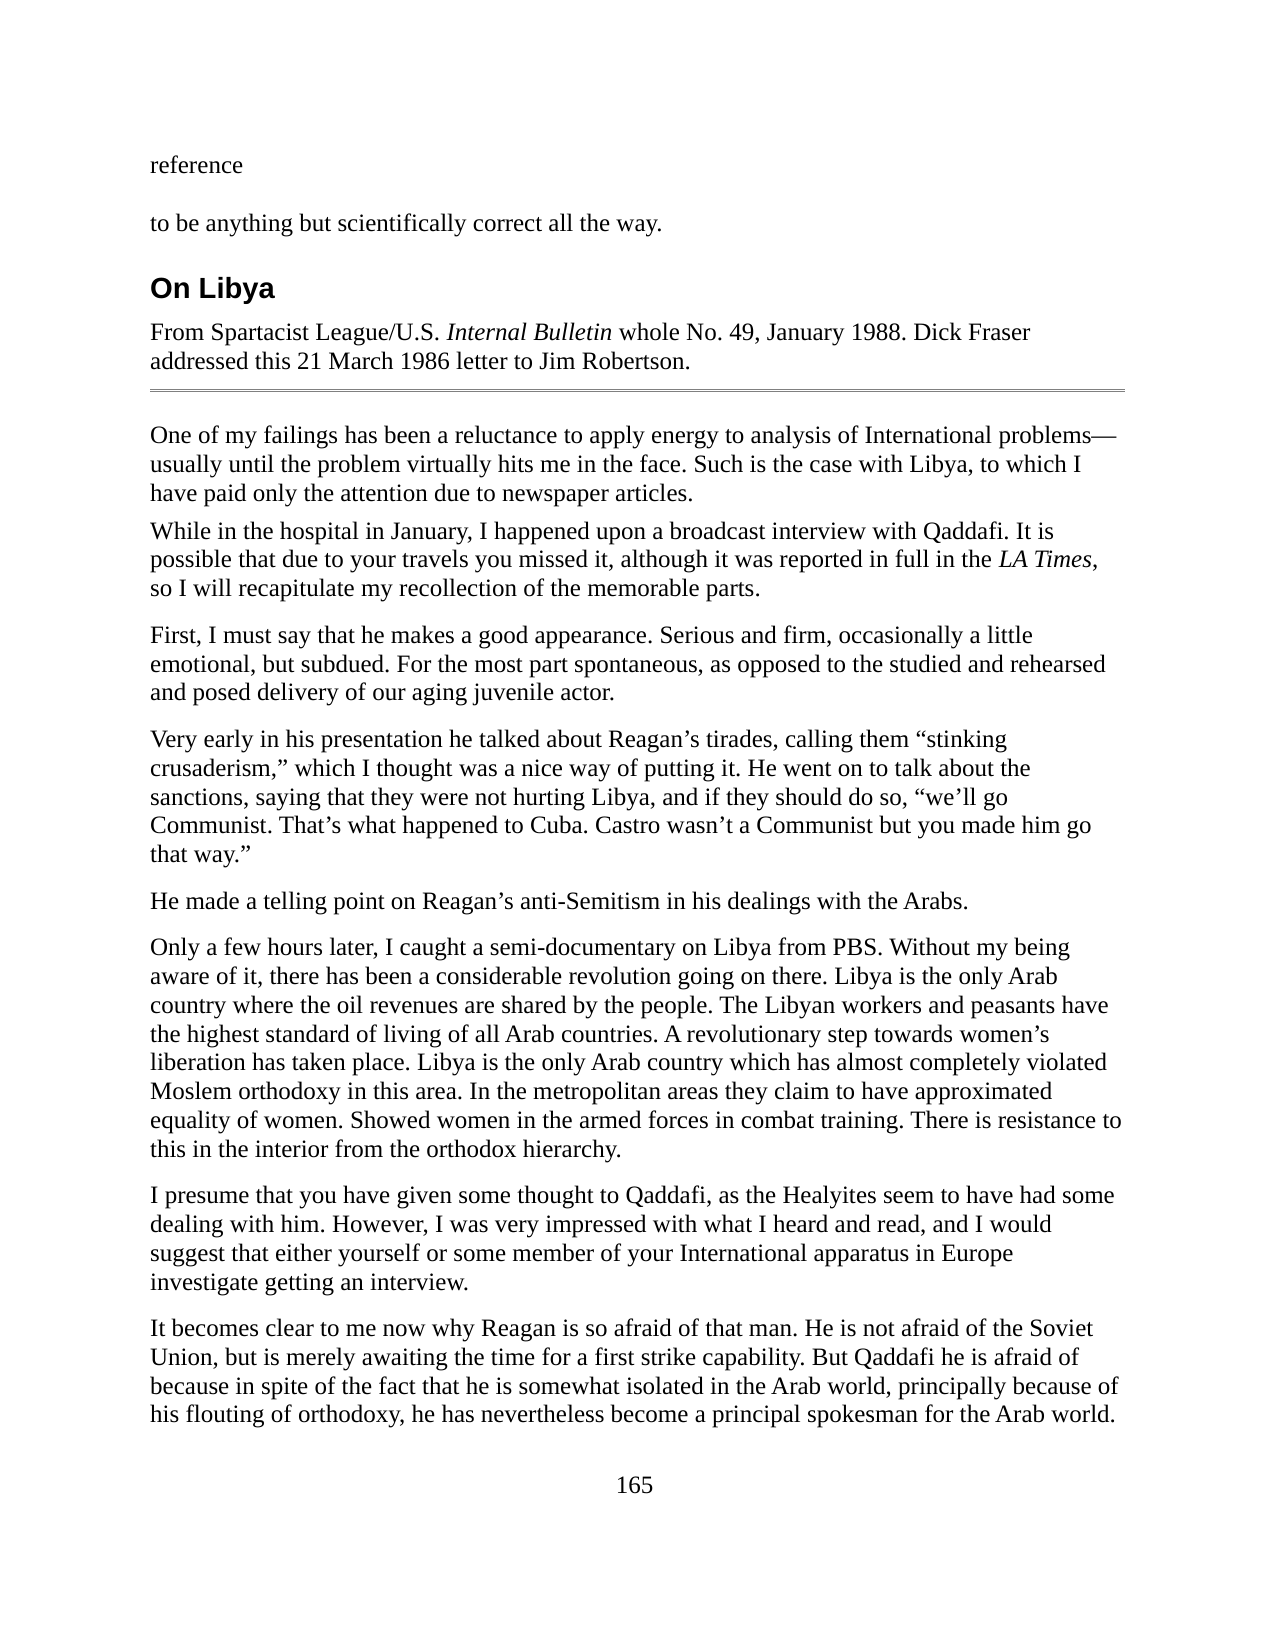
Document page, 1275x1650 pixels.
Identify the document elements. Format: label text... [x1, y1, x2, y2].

text From Spartacist League/U.S. Internal Bulletin whole No. 49, January 1988. Dick Fraser addressed this 21 March 1986 letter to Jim Robertson. [150, 317, 1125, 374]
text I presume that you have given some thought to Qaddafi, as the Healyites seem to have had some dealing with him. However, I was very impressed with what I heard and read, and I would suggest that either yourself or some member of your International apparatus in Europe investigate getting an interview. [150, 1180, 1125, 1295]
text One of my failings has been a reluctance to apply energy to analysis of International problems—usually until the problem virtually hits me in the face. Such is the case with Libya, to which I have paid only the attention due to newspaper articles. [150, 421, 1125, 507]
subtitle On Libya [150, 271, 1125, 304]
text Only a few hours later, I caught a semi-documentary on Libya from PBS. Without my being aware of it, there has been a considerable revolution going on there. Libya is the only Arab country where the oil revenues are shared by the people. The Libyan workers and peasants have the highest standard of living of all Arab countries. A revolutionary step towards women’s liberation has taken place. Libya is the only Arab country which has almost completely violated Moslem orthodoxy in this area. In the metropolitan areas they claim to have approximated equality of women. Showed women in the armed forces in combat training. There is resistance to this in the interior from the orthodox hierarchy. [150, 932, 1125, 1162]
text to be anything but scientifically correct all the way. [150, 208, 1125, 237]
text While in the hospital in January, I happened upon a broadcast interview with Qaddafi. It is possible that due to your travels you missed it, although it was reported in full in the LA Times, so I will recapitulate my recollection of the memorable parts. [150, 516, 1125, 602]
text First, I must say that he makes a good appearance. Serious and firm, occasionally a little emotional, but subdued. For the most part spontaneous, as opposed to the studied and rehearsed and posed delivery of our aging juvenile actor. [150, 620, 1125, 706]
text He made a telling point on Reagan’s anti-Semitism in his dealings with the Arabs. [150, 886, 1125, 914]
text It becomes clear to me now why Reagan is so afraid of that man. He is not afraid of the Soviet Union, but is merely awaiting the time for a first strike capability. But Qaddafi he is afraid of because in spite of the fact that he is somewhat isolated in the Arab world, principally because of his flouting of orthodoxy, he has nevertheless become a principal spokesman for the Arab world. [150, 1313, 1125, 1428]
text Very early in his presentation he talked about Reagan’s tirades, calling them “stinking crusaderism,” which I thought was a nice way of putting it. He went on to talk about the sanctions, saying that they were not hurting Libya, and if they should do so, “we’ll go Communist. That’s what happened to Cuba. Castro wasn’t a Communist but you made him go that way.” [150, 724, 1125, 868]
